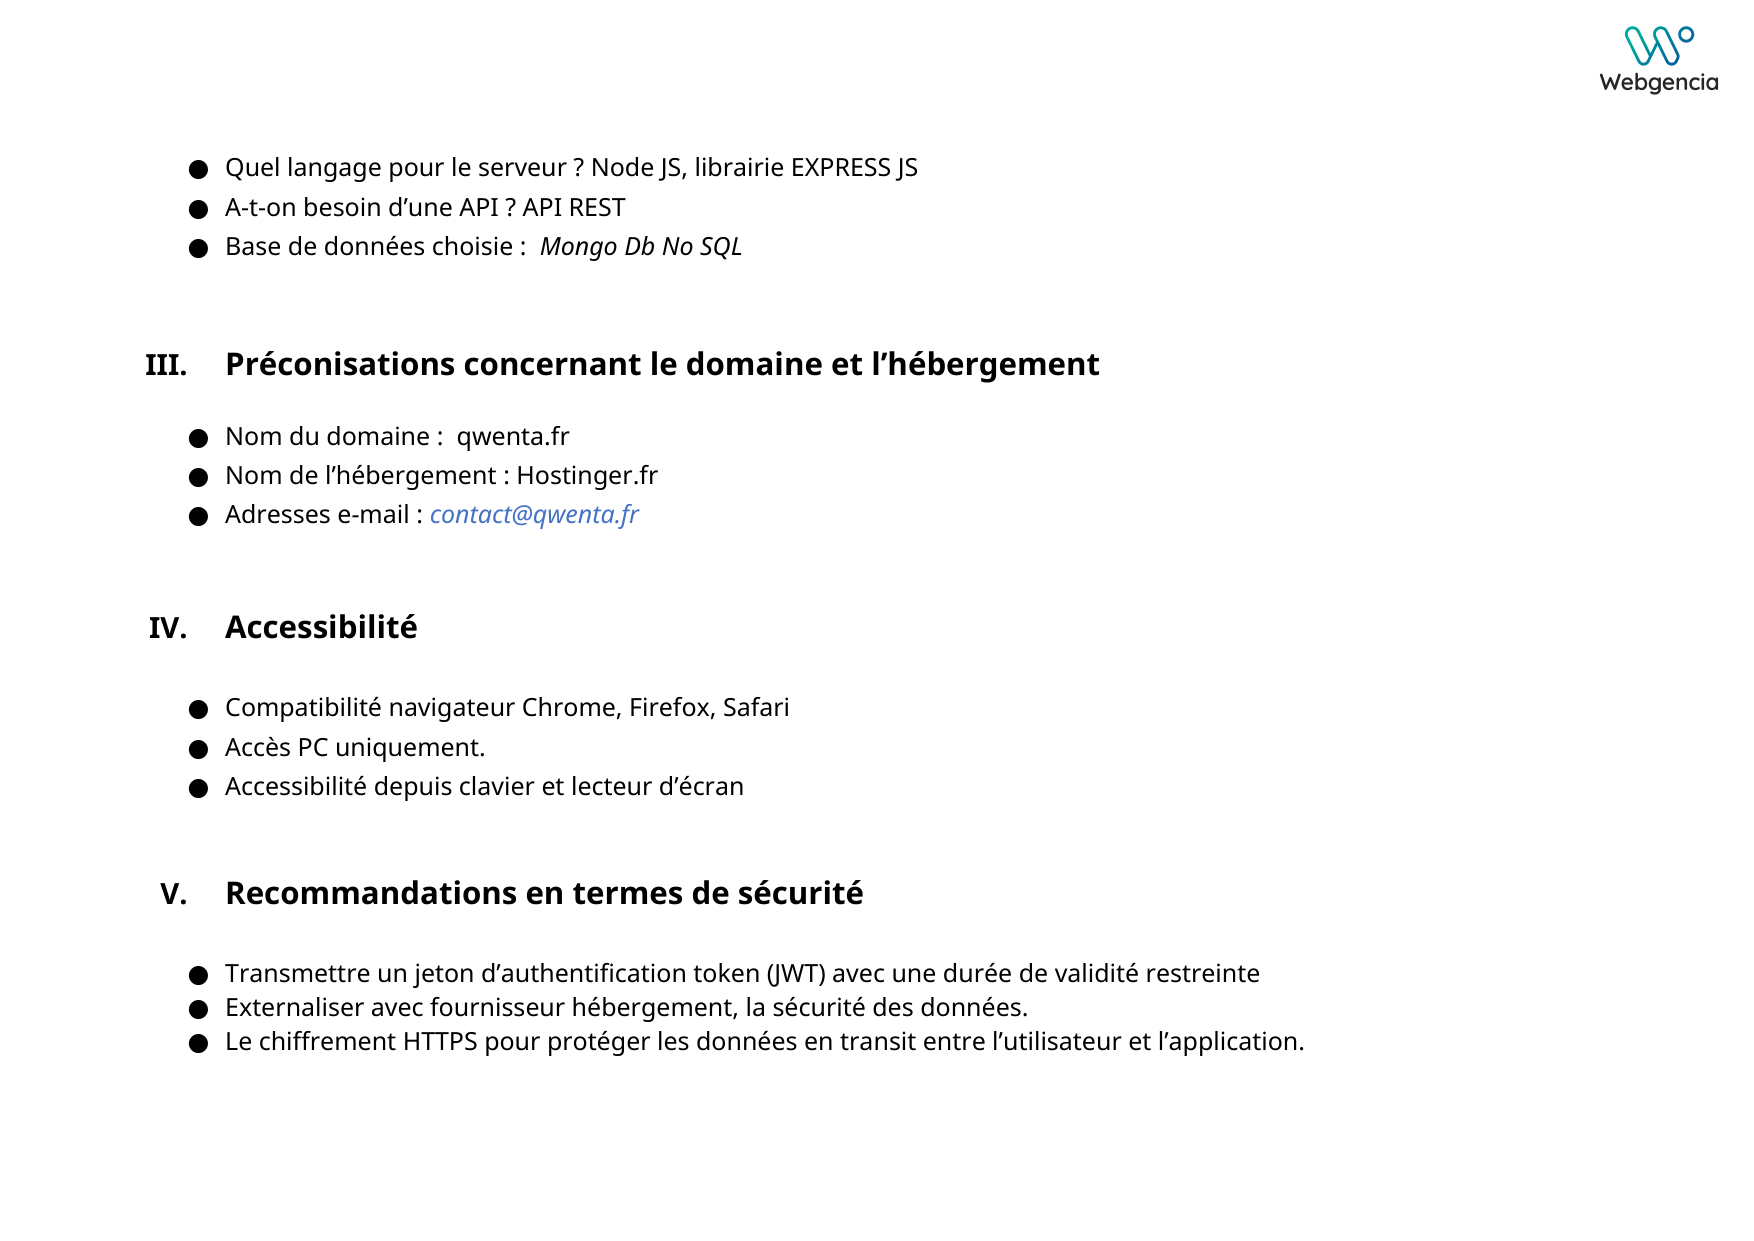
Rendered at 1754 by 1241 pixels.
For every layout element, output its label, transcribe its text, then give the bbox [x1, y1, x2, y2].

list Le chiffrement HTTPS pour protéger les données en transit entre l’utilisateur et l’application. [187, 1024, 1604, 1084]
list Nom de l’hébergement : Hostinger.fr [187, 458, 1604, 492]
list Base de données choisie : Mongo Db No SQL [187, 228, 1604, 293]
list Transmettre un jeton d’authentification token (JWT) avec une durée de validité restreinte [187, 956, 1604, 990]
list A-t-on besoin d’une API ? API REST [187, 189, 1604, 223]
list Externaliser avec fournisseur hébergement, la sécurité des données. [187, 990, 1604, 1024]
list Quel langage pour le serveur ? Node JS, librairie EXPRESS JS [187, 150, 1604, 184]
list Accès PC uniquement. [187, 729, 1604, 763]
list Accessibilité depuis clavier et lecteur d’écran [187, 768, 1604, 833]
list Recommandations en termes de sécurité [187, 871, 1604, 956]
list Accessibilité [187, 605, 1604, 690]
list Adresses e-mail : contact@qwenta.fr [187, 497, 1604, 561]
list Préconisations concernant le domaine et l’hébergement [187, 342, 1604, 385]
list Compatibilité navigateur Chrome, Firefox, Safari [187, 690, 1604, 724]
list Nom du domaine : qwenta.fr [187, 419, 1604, 453]
